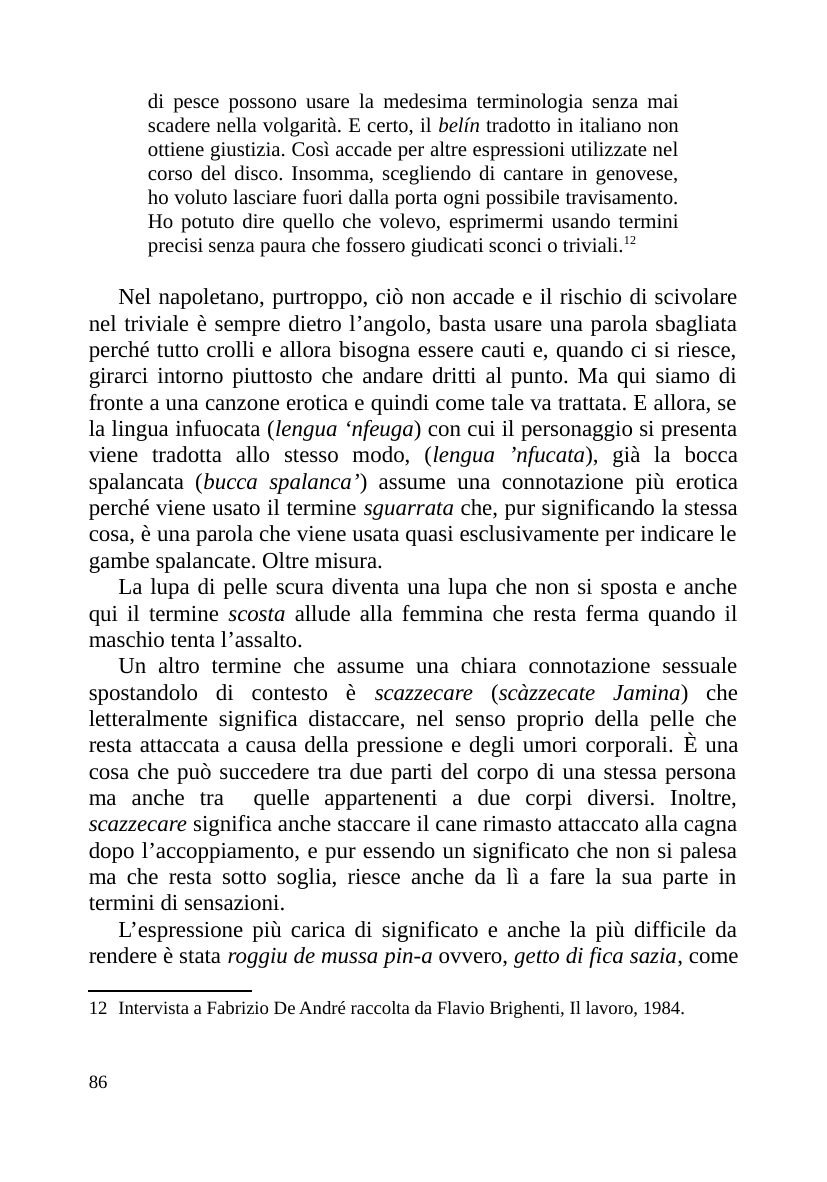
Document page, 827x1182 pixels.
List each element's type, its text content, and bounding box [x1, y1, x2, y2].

text Nel napoletano, purtroppo, ciò non accade e il rischio di scivolare nel triviale è sempre dietro l’angolo, basta usare una parola sbagliata perché tutto crolli e allora bisogna essere cauti e, quando ci si riesce, girarci intorno piuttosto che andare dritti al punto. Ma qui siamo di fronte a una canzone erotica e quindi come tale va trattata. E allora, se la lingua infuocata (lengua ‘nfeuga) con cui il personaggio si presenta viene tradotta allo stesso modo, (lengua ’nfucata), già la bocca spalancata (bucca spalanca’) assume una connotazione più erotica perché viene usato il termine sguarrata che, pur significando la stessa cosa, è una parola che viene usata quasi esclusivamente per indicare le gambe spalancate. Oltre misura. [88, 283, 738, 573]
text Intervista a Fabrizio De André raccolta da Flavio Brighenti, Il lavoro, 1984. [88, 997, 738, 1019]
text Un altro termine che assume una chiara connotazione sessuale spostandolo di contesto è scazzecare (scàzzecate Jamina) che letteralmente significa distaccare, nel senso proprio della pelle che resta attaccata a causa della pressione e degli umori corporali. è una cosa che può succedere tra due parti del corpo di una stessa persona ma anche tra quelle appartenenti a due corpi diversi. Inoltre, scazzecare significa anche staccare il cane rimasto attaccato alla cagna dopo l’accoppiamento, e pur essendo un significato che non si palesa ma che resta sotto soglia, riesce anche da lì a fare la sua parte in termini di sensazioni. [88, 652, 738, 916]
text La lupa di pelle scura diventa una lupa che non si sposta e anche qui il termine scosta allude alla femmina che resta ferma quando il maschio tenta l’assalto. [88, 573, 738, 652]
text di pesce possono usare la medesima terminologia senza mai scadere nella volgarità. E certo, il belín tradotto in italiano non ottiene giustizia. Così accade per altre espressioni utilizzate nel corso del disco. Insomma, scegliendo di cantare in genovese, ho voluto lasciare fuori dalla porta ogni possibile travisamento. Ho potuto dire quello che volevo, esprimermi usando termini precisi senza paura che fossero giudicati sconci o triviali. [148, 88, 679, 257]
text L’espressione più carica di significato e anche la più difficile da rendere è stata roggiu de mussa pin-a ovvero, getto di fica sazia, come [88, 916, 738, 968]
